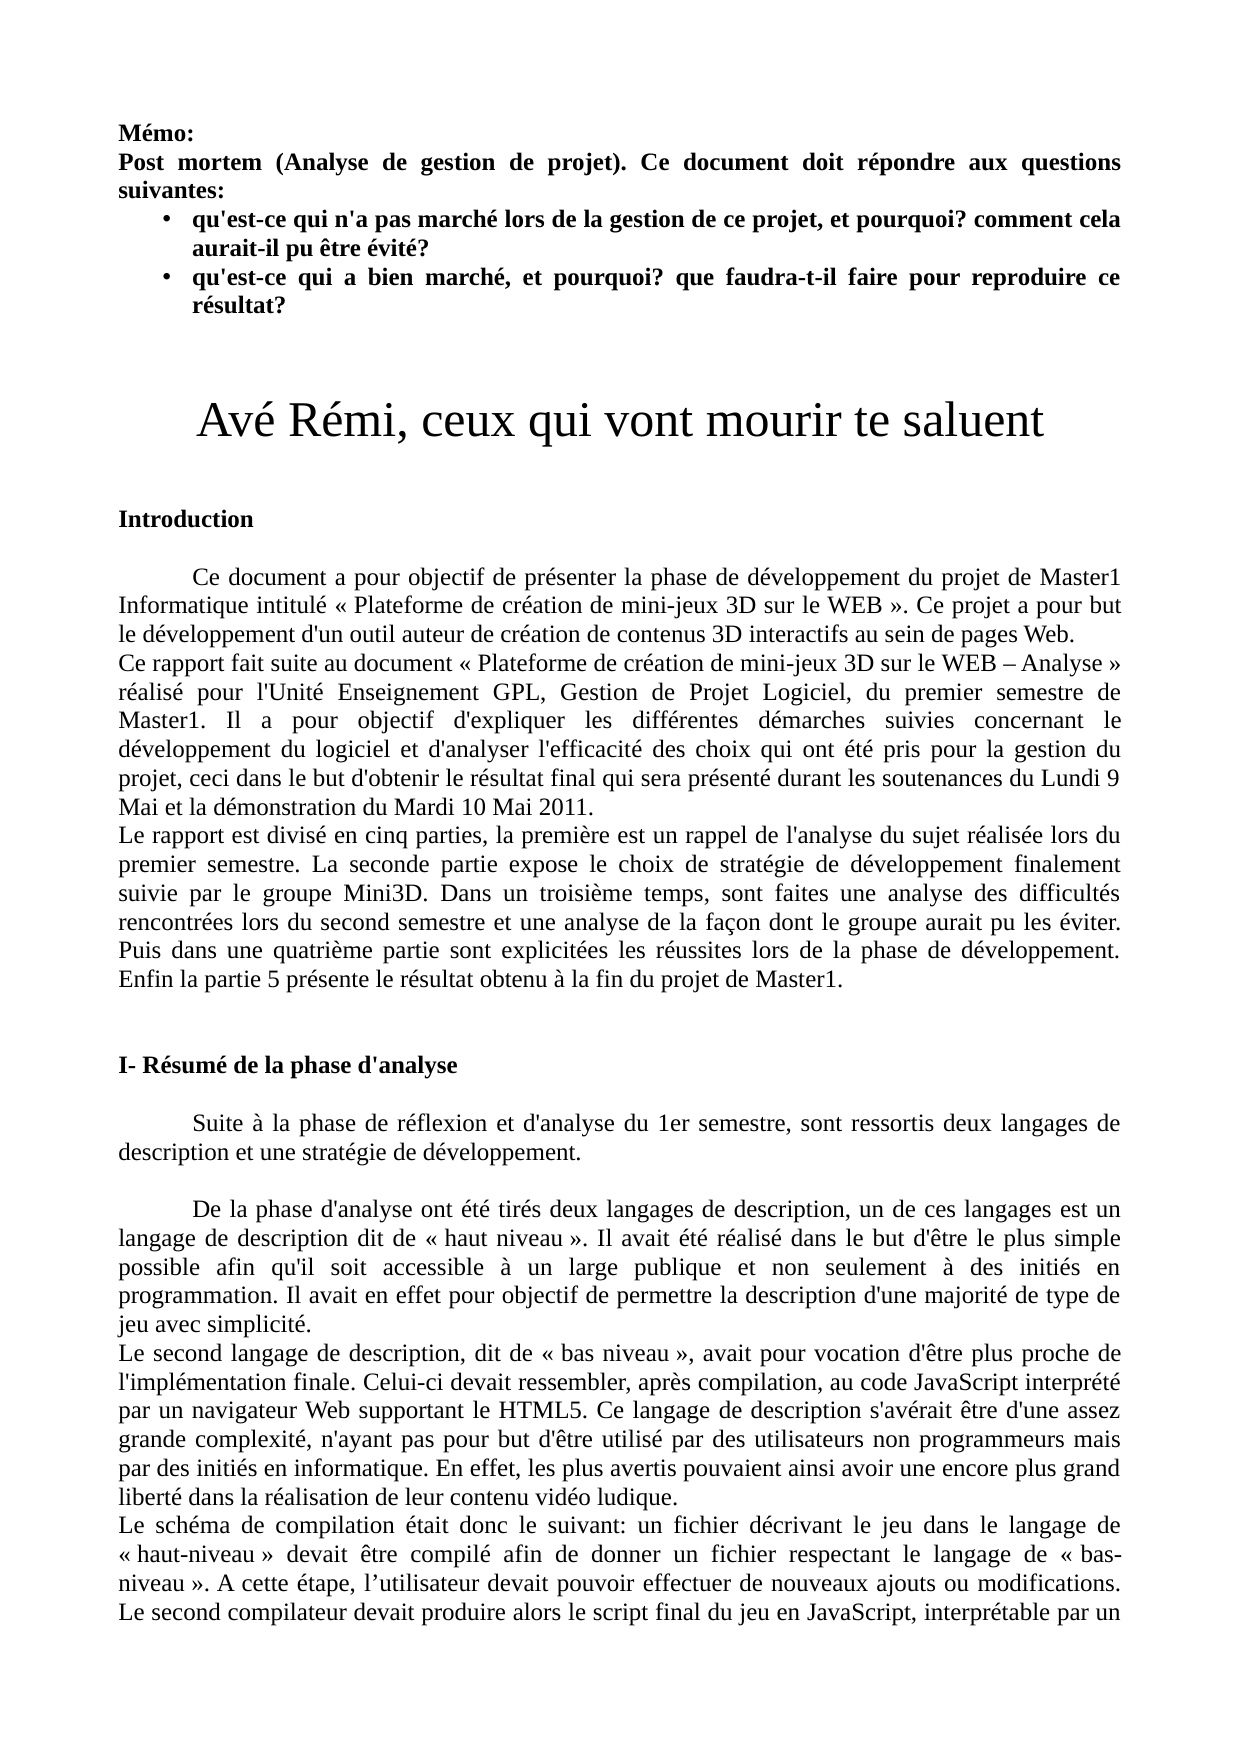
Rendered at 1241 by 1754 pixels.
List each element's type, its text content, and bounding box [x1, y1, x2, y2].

list qu'est-ce qui n'a pas marché lors de la gestion de ce projet, et pourquoi? comment cela aurait-il pu être évité? [162, 204, 1122, 262]
text Avé Rémi, ceux qui vont mourir te saluent [118, 389, 1122, 447]
text Ce rapport fait suite au document « Plateforme de création de mini-jeux 3D sur le WEB – Analyse » réalisé pour l'Unité Enseignement GPL, Gestion de Projet Logiciel, du premier semestre de Master1. Il a pour objectif d'expliquer les différentes démarches suivies concernant le développement du logiciel et d'analyser l'efficacité des choix qui ont été pris pour la gestion du projet, ceci dans le but d'obtenir le résultat final qui sera présenté durant les soutenances du Lundi 9 Mai et la démonstration du Mardi 10 Mai 2011. [118, 648, 1122, 821]
text Le rapport est divisé en cinq parties, la première est un rappel de l'analyse du sujet réalisée lors du premier semestre. La seconde partie expose le choix de stratégie de développement finalement suivie par le groupe Mini3D. Dans un troisième temps, sont faites une analyse des difficultés rencontrées lors du second semestre et une analyse de la façon dont le groupe aurait pu les éviter. Puis dans une quatrième partie sont explicitées les réussites lors de la phase de développement. Enfin la partie 5 présente le résultat obtenu à la fin du projet de Master1. [118, 821, 1122, 993]
text Suite à la phase de réflexion et d'analyse du 1er semestre, sont ressortis deux langages de description et une stratégie de développement. [118, 1108, 1122, 1166]
text Mémo: [118, 118, 1122, 147]
text Post mortem (Analyse de gestion de projet). Ce document doit répondre aux questions suivantes: [118, 147, 1122, 204]
text De la phase d'analyse ont été tirés deux langages de description, un de ces langages est un langage de description dit de « haut niveau ». Il avait été réalisé dans le but d'être le plus simple possible afin qu'il soit accessible à un large publique et non seulement à des initiés en programmation. Il avait en effet pour objectif de permettre la description d'une majorité de type de jeu avec simplicité. [118, 1194, 1122, 1338]
text Le second langage de description, dit de « bas niveau », avait pour vocation d'être plus proche de l'implémentation finale. Celui-ci devait ressembler, après compilation, au code JavaScript interprété par un navigateur Web supportant le HTML5. Ce langage de description s'avérait être d'une assez grande complexité, n'ayant pas pour but d'être utilisé par des utilisateurs non programmeurs mais par des initiés en informatique. En effet, les plus avertis pouvaient ainsi avoir une encore plus grand liberté dans la réalisation de leur contenu vidéo ludique. [118, 1338, 1122, 1511]
text Introduction [118, 504, 1122, 533]
text Le schéma de compilation était donc le suivant: un fichier décrivant le jeu dans le langage de « haut-niveau » devait être compilé afin de donner un fichier respectant le langage de « bas-niveau ». A cette étape, l’utilisateur devait pouvoir effectuer de nouveaux ajouts ou modifications. Le second compilateur devait produire alors le script final du jeu en JavaScript, interprétable par un [118, 1511, 1122, 1626]
text Ce document a pour objectif de présenter la phase de développement du projet de Master1 Informatique intitulé « Plateforme de création de mini-jeux 3D sur le WEB ». Ce projet a pour but le développement d'un outil auteur de création de contenus 3D interactifs au sein de pages Web. [118, 562, 1122, 648]
text I- Résumé de la phase d'analyse [118, 1051, 1122, 1079]
list qu'est-ce qui a bien marché, et pourquoi? que faudra-t-il faire pour reproduire ce résultat? [162, 262, 1122, 319]
